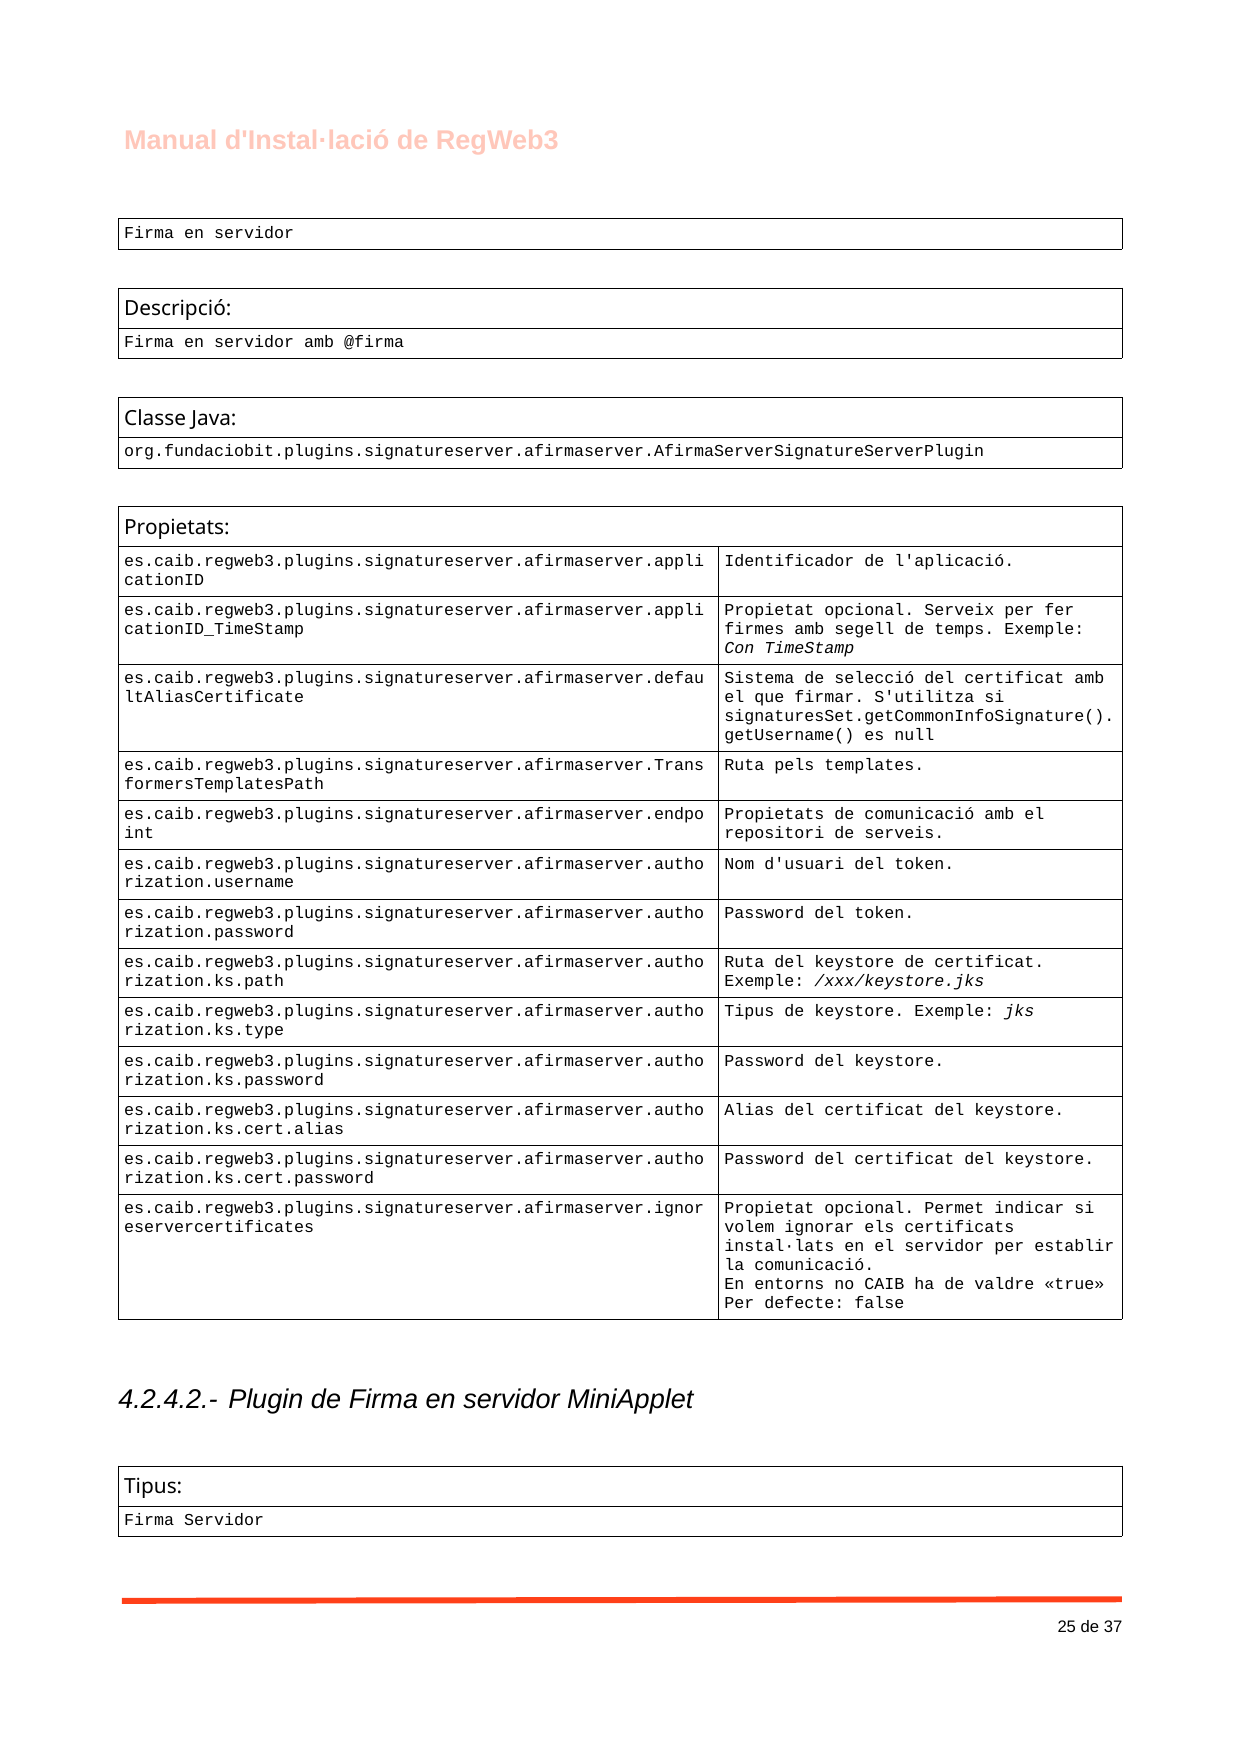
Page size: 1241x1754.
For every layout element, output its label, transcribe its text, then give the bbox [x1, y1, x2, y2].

table_cell es.caib.regweb3.plugins.signatureserver.afirmaserver.authorization.username [119, 850, 718, 899]
table_cell es.caib.regweb3.plugins.signatureserver.afirmaserver.applicationID [119, 547, 718, 596]
table_cell org.fundaciobit.plugins.signatureserver.afirmaserver.AfirmaServerSignatureServerPlugin [119, 438, 1122, 467]
table_cell es.caib.regweb3.plugins.signatureserver.afirmaserver.endpoint [119, 801, 718, 849]
table_cell es.caib.regweb3.plugins.signatureserver.afirmaserver.authorization.ks.password [119, 1047, 718, 1096]
table_cell es.caib.regweb3.plugins.signatureserver.afirmaserver.defaultAliasCertificate [119, 665, 718, 751]
table_cell Password del token. [719, 900, 1122, 948]
table_cell Propietats de comunicació amb el repositori de serveis. [719, 801, 1122, 849]
table_cell Password del certificat del keystore. [719, 1146, 1122, 1194]
table_cell es.caib.regweb3.plugins.signatureserver.afirmaserver.ignoreservercertificates [119, 1195, 718, 1319]
table_cell Ruta pels templates. [719, 752, 1122, 800]
table_cell Password del keystore. [719, 1047, 1122, 1096]
table_header Tipus: [119, 1467, 1122, 1506]
table_cell Firma en servidor [119, 219, 1122, 249]
table_cell Nom d'usuari del token. [719, 850, 1122, 899]
table_header Propietats: [119, 507, 1122, 546]
table_cell Propietat opcional. Permet indicar si volem ignorar els certificats instal·lats en el servidor per establir la comunicació. En entorns no CAIB ha de valdre «true» Per defecte: false [719, 1195, 1122, 1319]
table_header Classe Java: [119, 398, 1122, 437]
table_cell Identificador de l'aplicació. [719, 547, 1122, 596]
table_header Descripció: [119, 289, 1122, 328]
table_cell Propietat opcional. Serveix per fer firmes amb segell de temps. Exemple: Con TimeStamp [719, 597, 1122, 664]
table_cell es.caib.regweb3.plugins.signatureserver.afirmaserver.applicationID_TimeStamp [119, 597, 718, 664]
table_cell Firma en servidor amb @firma [119, 329, 1122, 358]
table_cell es.caib.regweb3.plugins.signatureserver.afirmaserver.authorization.password [119, 900, 718, 948]
table_cell Alias del certificat del keystore. [719, 1097, 1122, 1145]
table_cell es.caib.regweb3.plugins.signatureserver.afirmaserver.authorization.ks.cert.password [119, 1146, 718, 1194]
table_cell es.caib.regweb3.plugins.signatureserver.afirmaserver.TransformersTemplatesPath [119, 752, 718, 800]
table_cell es.caib.regweb3.plugins.signatureserver.afirmaserver.authorization.ks.cert.alias [119, 1097, 718, 1145]
table_cell es.caib.regweb3.plugins.signatureserver.afirmaserver.authorization.ks.type [119, 998, 718, 1046]
table_cell es.caib.regweb3.plugins.signatureserver.afirmaserver.authorization.ks.path [119, 949, 718, 997]
table_cell Ruta del keystore de certificat. Exemple: /xxx/keystore.jks [719, 949, 1122, 997]
table_cell Firma Servidor [119, 1507, 1122, 1536]
table_cell Sistema de selecció del certificat amb el que firmar. S'utilitza si signaturesSet.getCommonInfoSignature().getUsername() es null [719, 665, 1122, 751]
table_cell Tipus de keystore. Exemple: jks [719, 998, 1122, 1046]
subtitle Plugin de Firma en servidor MiniApplet [118, 1383, 1122, 1414]
